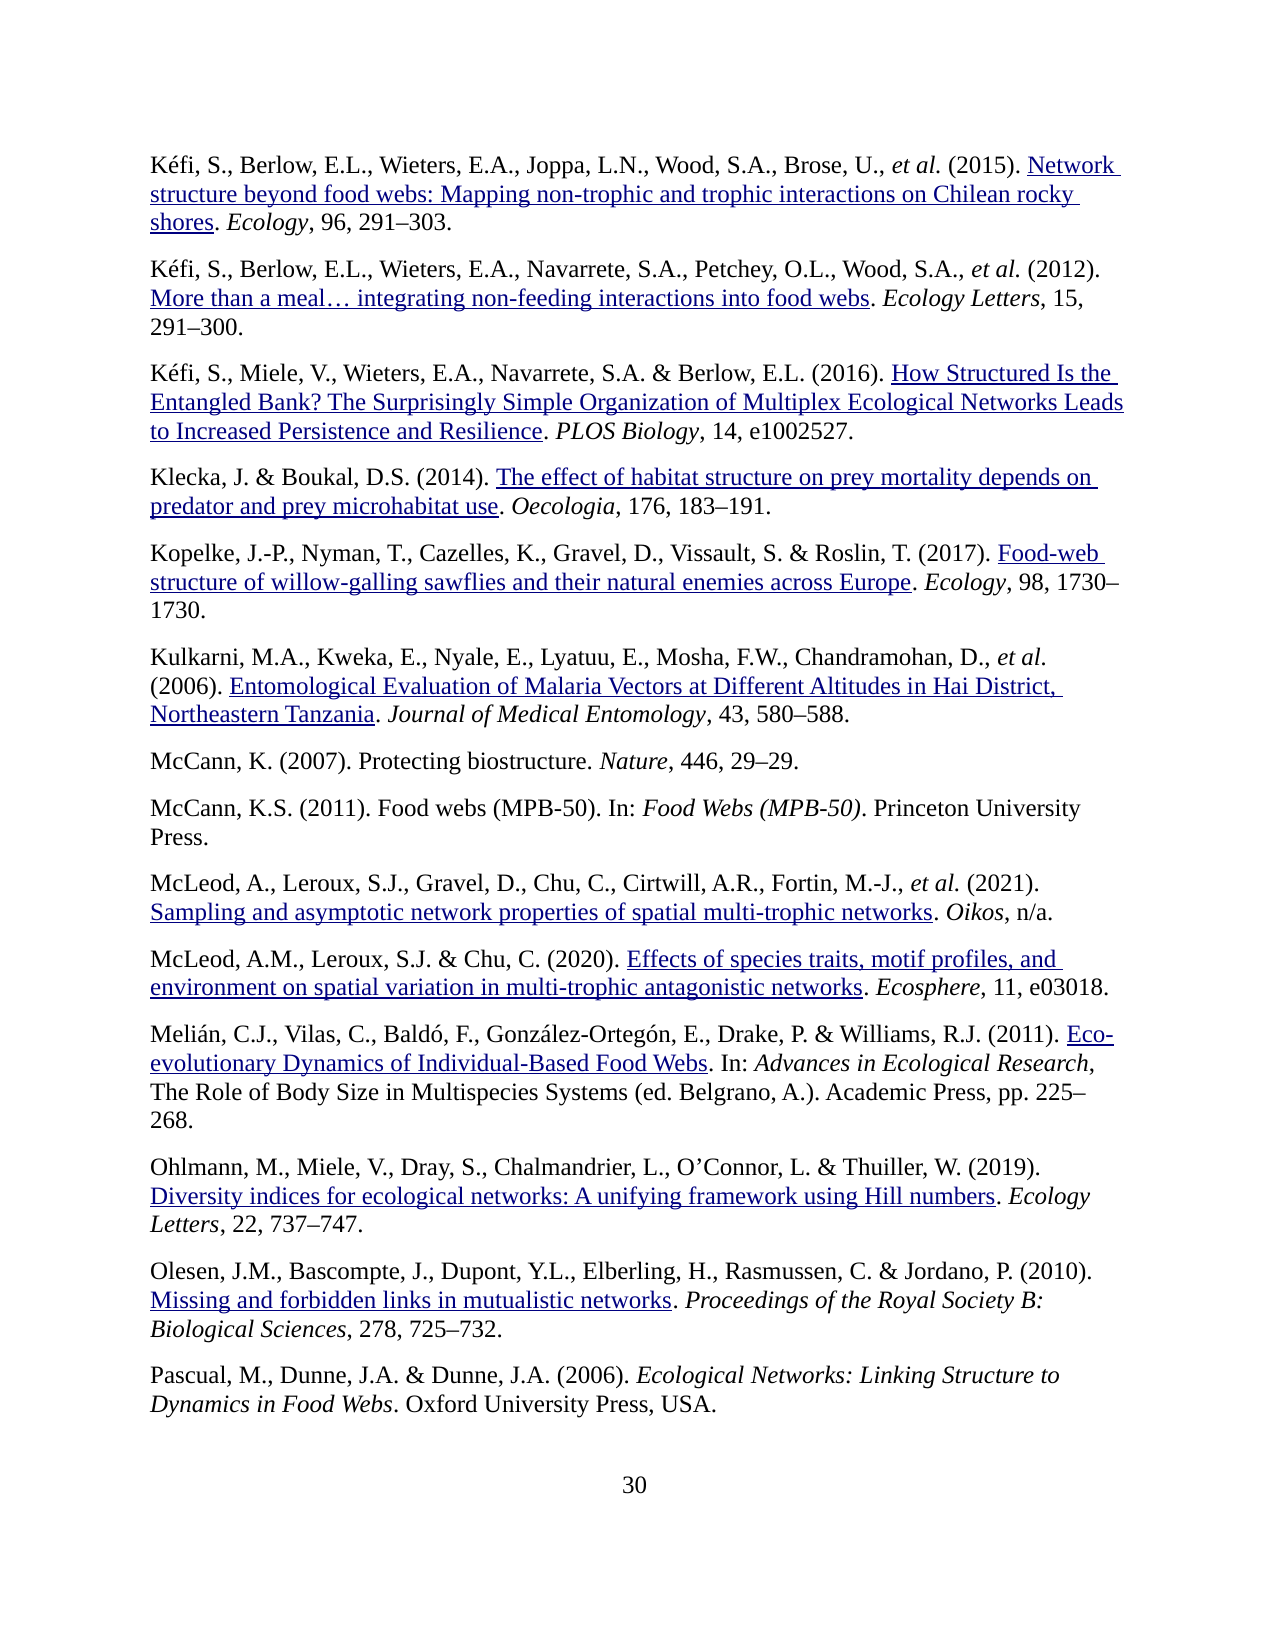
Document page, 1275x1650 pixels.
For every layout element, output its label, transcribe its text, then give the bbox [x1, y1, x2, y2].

text Klecka, J. & Boukal, D.S. (2014). The effect of habitat structure on prey mortality depends on predator and prey microhabitat use. Oecologia, 176, 183–191. [150, 462, 1125, 520]
text Kopelke, J.-P., Nyman, T., Cazelles, K., Gravel, D., Vissault, S. & Roslin, T. (2017). Food-web structure of willow-galling sawflies and their natural enemies across Europe. Ecology, 98, 1730–1730. [150, 538, 1125, 624]
text Kéfi, S., Berlow, E.L., Wieters, E.A., Joppa, L.N., Wood, S.A., Brose, U., et al. (2015). Network structure beyond food webs: Mapping non-trophic and trophic interactions on Chilean rocky shores. Ecology, 96, 291–303. [150, 150, 1125, 236]
text Ohlmann, M., Miele, V., Dray, S., Chalmandrier, L., O’Connor, L. & Thuiller, W. (2019). Diversity indices for ecological networks: A unifying framework using Hill numbers. Ecology Letters, 22, 737–747. [150, 1152, 1125, 1238]
text Kéfi, S., Berlow, E.L., Wieters, E.A., Navarrete, S.A., Petchey, O.L., Wood, S.A., et al. (2012). More than a meal… integrating non-feeding interactions into food webs. Ecology Letters, 15, 291–300. [150, 254, 1125, 340]
text McLeod, A.M., Leroux, S.J. & Chu, C. (2020). Effects of species traits, motif profiles, and environment on spatial variation in multi-trophic antagonistic networks. Ecosphere, 11, e03018. [150, 944, 1125, 1001]
text McLeod, A., Leroux, S.J., Gravel, D., Chu, C., Cirtwill, A.R., Fortin, M.-J., et al. (2021). Sampling and asymptotic network properties of spatial multi-trophic networks. Oikos, n/a. [150, 868, 1125, 926]
text McCann, K.S. (2011). Food webs (MPB-50). In: Food Webs (MPB-50). Princeton University Press. [150, 793, 1125, 850]
text Kéfi, S., Miele, V., Wieters, E.A., Navarrete, S.A. & Berlow, E.L. (2016). How Structured Is the Entangled Bank? The Surprisingly Simple Organization of Multiplex Ecological Networks Leads to Increased Persistence and Resilience. PLOS Biology, 14, e1002527. [150, 358, 1125, 444]
text Melián, C.J., Vilas, C., Baldó, F., González-Ortegón, E., Drake, P. & Williams, R.J. (2011). Eco-evolutionary Dynamics of Individual-Based Food Webs. In: Advances in Ecological Research, The Role of Body Size in Multispecies Systems (ed. Belgrano, A.). Academic Press, pp. 225–268. [150, 1019, 1125, 1134]
text Olesen, J.M., Bascompte, J., Dupont, Y.L., Elberling, H., Rasmussen, C. & Jordano, P. (2010). Missing and forbidden links in mutualistic networks. Proceedings of the Royal Society B: Biological Sciences, 278, 725–732. [150, 1256, 1125, 1342]
text McCann, K. (2007). Protecting biostructure. Nature, 446, 29–29. [150, 746, 1125, 775]
text Pascual, M., Dunne, J.A. & Dunne, J.A. (2006). Ecological Networks: Linking Structure to Dynamics in Food Webs. Oxford University Press, USA. [150, 1360, 1125, 1418]
text Kulkarni, M.A., Kweka, E., Nyale, E., Lyatuu, E., Mosha, F.W., Chandramohan, D., et al. (2006). Entomological Evaluation of Malaria Vectors at Different Altitudes in Hai District, Northeastern Tanzania. Journal of Medical Entomology, 43, 580–588. [150, 642, 1125, 728]
